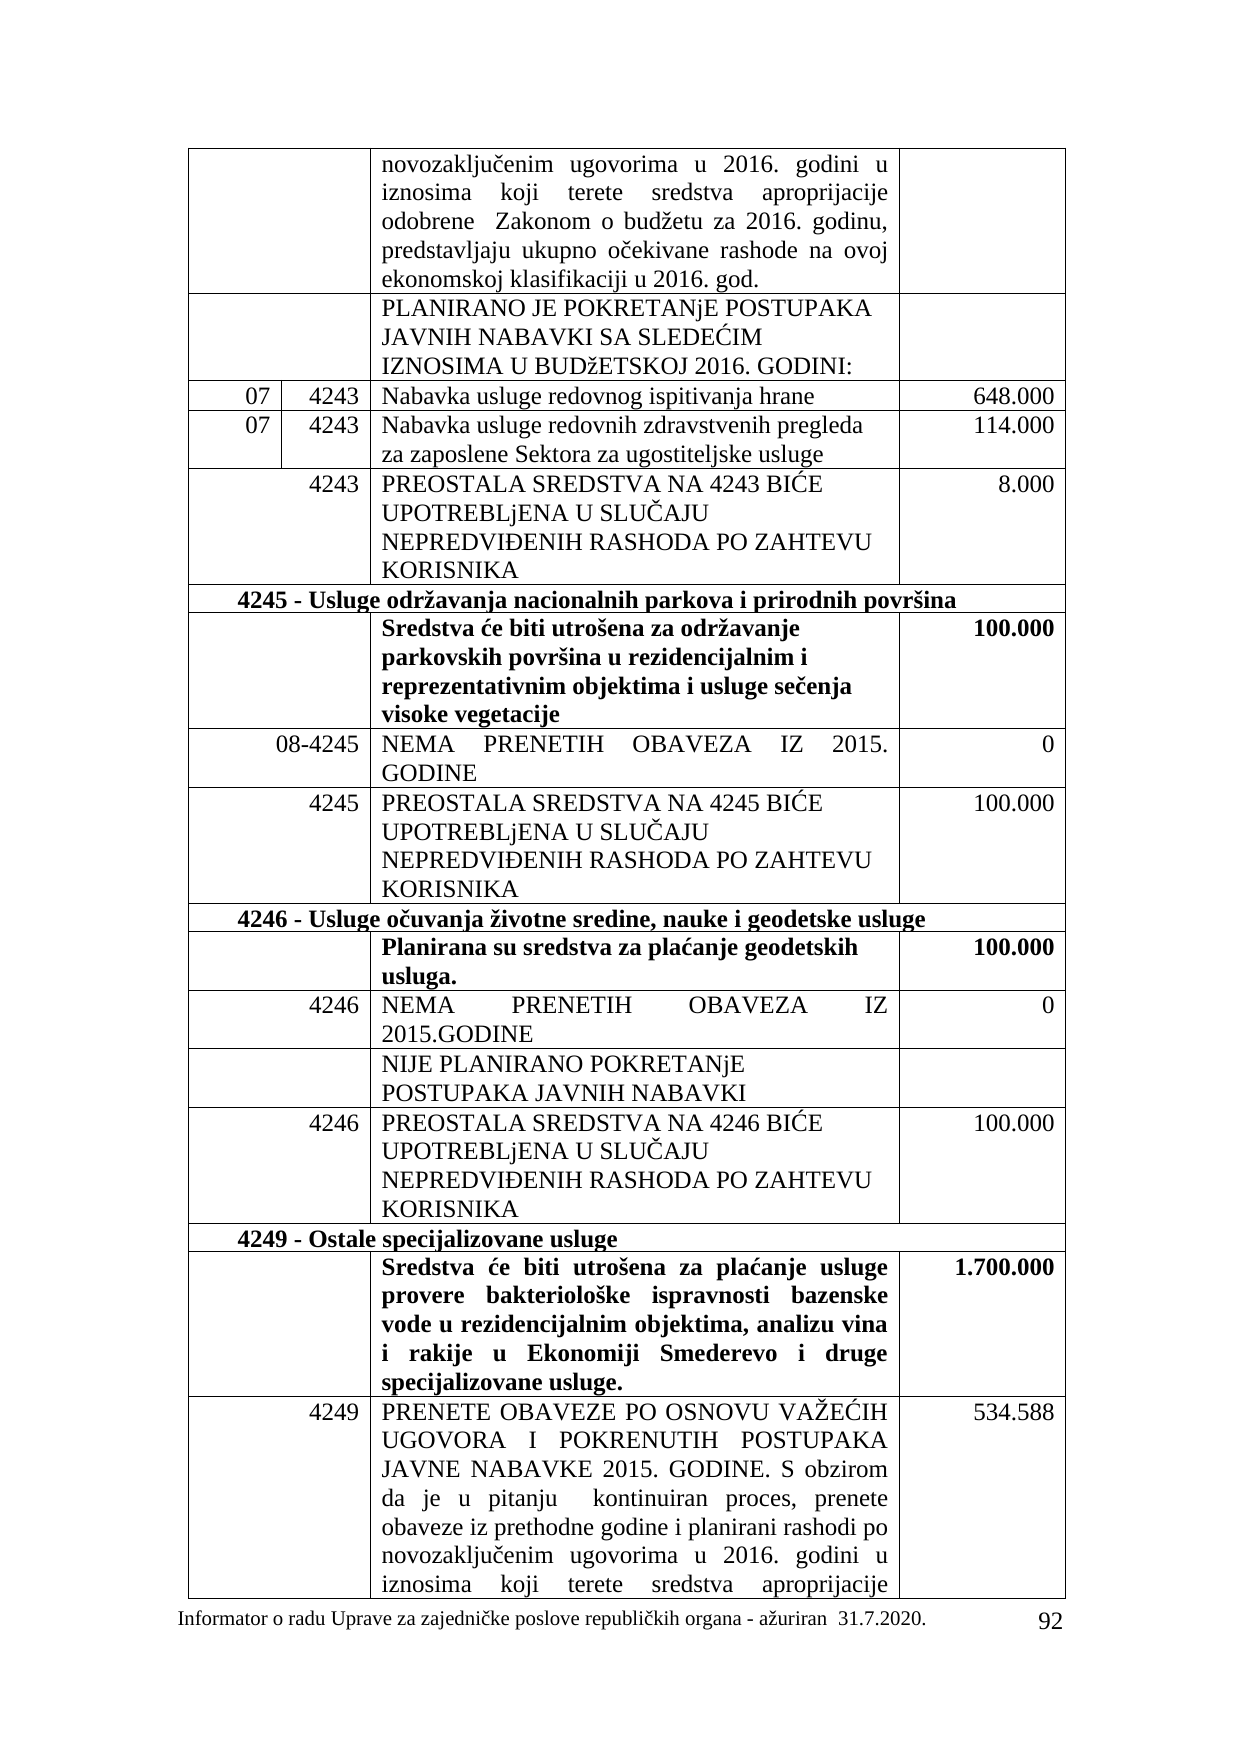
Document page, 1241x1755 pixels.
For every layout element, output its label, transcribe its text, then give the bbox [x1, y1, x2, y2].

table_cell [189, 613, 370, 728]
table_cell 4246 - Usluge očuvanja životne sredine, nauke i geodetske usluge [189, 904, 1065, 931]
table_cell PREOSTALA SREDSTVA NA 4245 BIĆE UPOTREBLjENA U SLUČAJU NEPREDVIĐENIH RASHODA PO ZAHTEVU KORISNIKA [371, 788, 899, 903]
table_cell 4246 [189, 1108, 370, 1223]
table_cell 100.000 [900, 1108, 1065, 1223]
table_cell PLANIRANO JE POKRETANјE POSTUPAKA JAVNIH NABAVKI SA SLEDEĆIM IZNOSIMA U BUDžETSKOJ 2016. GODINI: [371, 294, 899, 380]
table_cell NEMA PRENETIH OBAVEZA IZ 2015. GODINE [371, 729, 899, 787]
table_cell 100.000 [900, 932, 1065, 989]
table_cell PREOSTALA SREDSTVA NA 4243 BIĆE UPOTREBLjENA U SLUČAJU NEPREDVIĐENIH RASHODA PO ZAHTEVU KORISNIKA [371, 469, 899, 584]
table_cell [900, 1049, 1065, 1107]
table_cell Nabavka usluge redovnog ispitivanja hrane [371, 381, 899, 409]
table_cell 4249 - Ostale specijalizovane usluge [189, 1224, 1065, 1251]
table_cell [189, 1252, 370, 1396]
table_cell 100.000 [900, 613, 1065, 728]
table_cell 4246 [189, 991, 370, 1048]
table_cell 4243 [282, 381, 370, 409]
table_cell Sredstva će biti utrošena za održavanje parkovskih površina u rezidencijalnim i reprezentativnim objektima i usluge sečenja visoke vegetacije [371, 613, 899, 728]
table_cell 07 [189, 381, 281, 409]
table_cell [189, 932, 370, 989]
table_cell 0 [900, 729, 1065, 787]
table_cell 534.588 [900, 1397, 1065, 1598]
table_cell PREOSTALA SREDSTVA NA 4246 BIĆE UPOTREBLjENA U SLUČAJU NEPREDVIĐENIH RASHODA PO ZAHTEVU KORISNIKA [371, 1108, 899, 1223]
table_cell Nabavka usluge redovnih zdravstvenih pregleda za zaposlene Sektora za ugostitelјske usluge [371, 411, 899, 468]
table_cell 0 [900, 991, 1065, 1048]
table_cell [189, 294, 370, 380]
table_cell NEMA PRENETIH OBAVEZA IZ 2015.GODINE [371, 991, 899, 1048]
table_cell [189, 1049, 370, 1107]
table_cell [900, 294, 1065, 380]
table_cell 4243 [189, 469, 370, 584]
table_cell 4243 [282, 411, 370, 468]
table_cell 100.000 [900, 788, 1065, 903]
table_cell 08-4245 [189, 729, 370, 787]
table_cell 07 [189, 411, 281, 468]
table_cell novozaklјučenim ugovorima u 2016. godini u iznosima koji terete sredstva aproprijacije odobrene Zakonom o budžetu za 2016. godinu, predstavlјaju ukupno očekivane rashode na ovoj ekonomskoj klasifikaciji u 2016. god. [371, 149, 899, 292]
table_cell Sredstva će biti utrošena za plaćanje usluge provere bakteriološke ispravnosti bazenske vode u rezidencijalnim objektima, analizu vina i rakije u Ekonomiji Smederevo i druge specijalizovane usluge. [371, 1252, 899, 1396]
table_cell [900, 149, 1065, 292]
table_cell 8.000 [900, 469, 1065, 584]
table_cell Planirana su sredstva za plaćanje geodetskih usluga. [371, 932, 899, 989]
table_cell 114.000 [900, 411, 1065, 468]
table_cell 4245 [189, 788, 370, 903]
table_cell PRENETE OBAVEZE PO OSNOVU VAŽEĆIH UGOVORA I POKRENUTIH POSTUPAKA JAVNE NABAVKE 2015. GODINE. S obzirom da je u pitanju kontinuiran proces, prenete obaveze iz prethodne godine i planirani rashodi po novozaklјučenim ugovorima u 2016. godini u iznosima koji terete sredstva aproprijacije [371, 1397, 899, 1598]
table_cell 648.000 [900, 381, 1065, 409]
table_cell [189, 149, 370, 292]
table_cell 1.700.000 [900, 1252, 1065, 1396]
table_cell 4249 [189, 1397, 370, 1598]
table_cell NIJE PLANIRANO POKRETANјE POSTUPAKA JAVNIH NABAVKI [371, 1049, 899, 1107]
table_cell 4245 - Usluge održavanja nacionalnih parkova i prirodnih površina [189, 585, 1065, 612]
